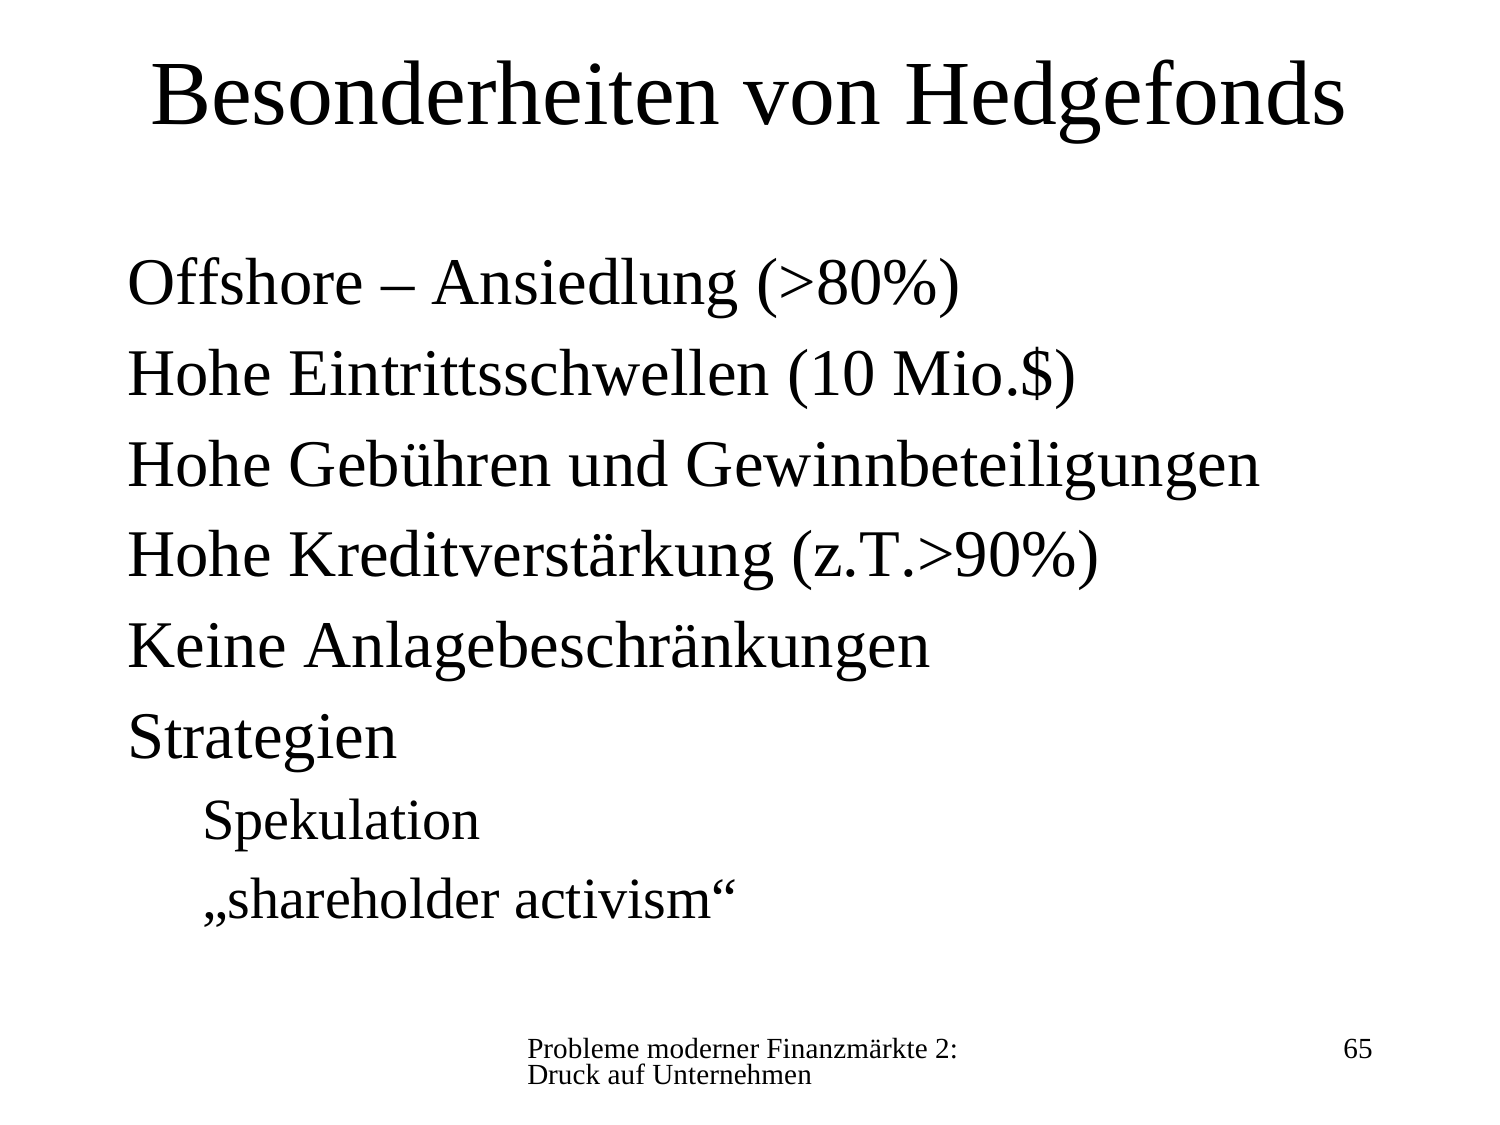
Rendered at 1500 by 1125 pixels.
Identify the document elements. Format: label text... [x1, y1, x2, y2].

text_box Offshore – Ansiedlung (>80%) Hohe Eintrittsschwellen (10 Mio.$) Hohe Gebühren und Gewinnbeteiligungen Hohe Kreditverstärkung (z.T.>90%) Keine Anlagebeschränkungen Strategien Spekulation „shareholder activism“ [112, 237, 1388, 913]
text_box Besonderheiten von Hedgefonds [112, 0, 1388, 188]
